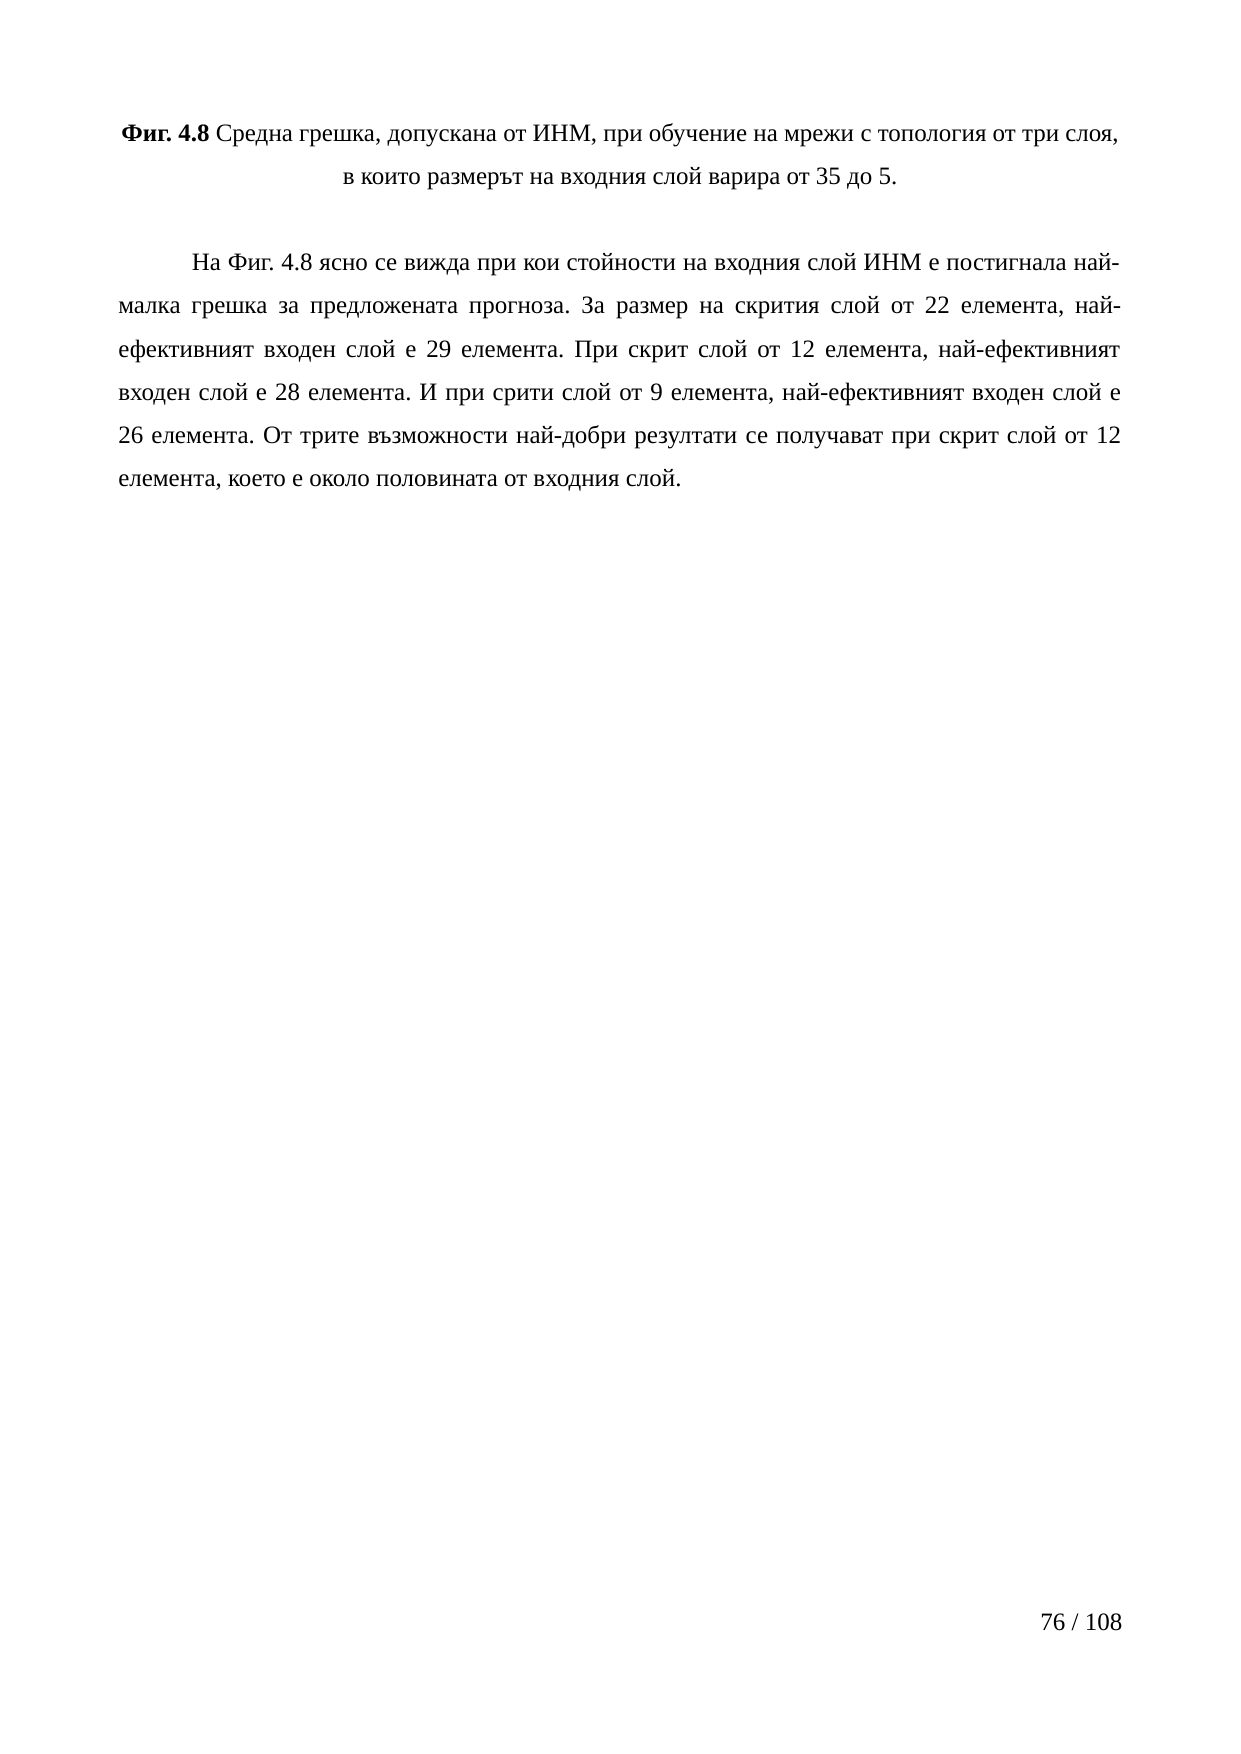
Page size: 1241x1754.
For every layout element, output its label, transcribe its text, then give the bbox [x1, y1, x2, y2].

text Фиг. 4.8 Средна грешка, допускана от ИНМ, при обучение на мрежи с топология от три слоя, в които размерът на входния слой варира от 35 до 5. [118, 118, 1122, 190]
text На Фиг. 4.8 ясно се вижда при кои стойности на входния слой ИНМ е постигнала най-малка грешка за предложената прогноза. За размер на скрития слой от 22 елемента, най-ефективният входен слой е 29 елемента. При скрит слой от 12 елемента, най-ефективният входен слой е 28 елемента. И при срити слой от 9 елемента, най-ефективният входен слой е 26 елемента. От трите възможности най-добри резултати се получават при скрит слой от 12 елемента, което е около половината от входния слой. [118, 247, 1122, 492]
